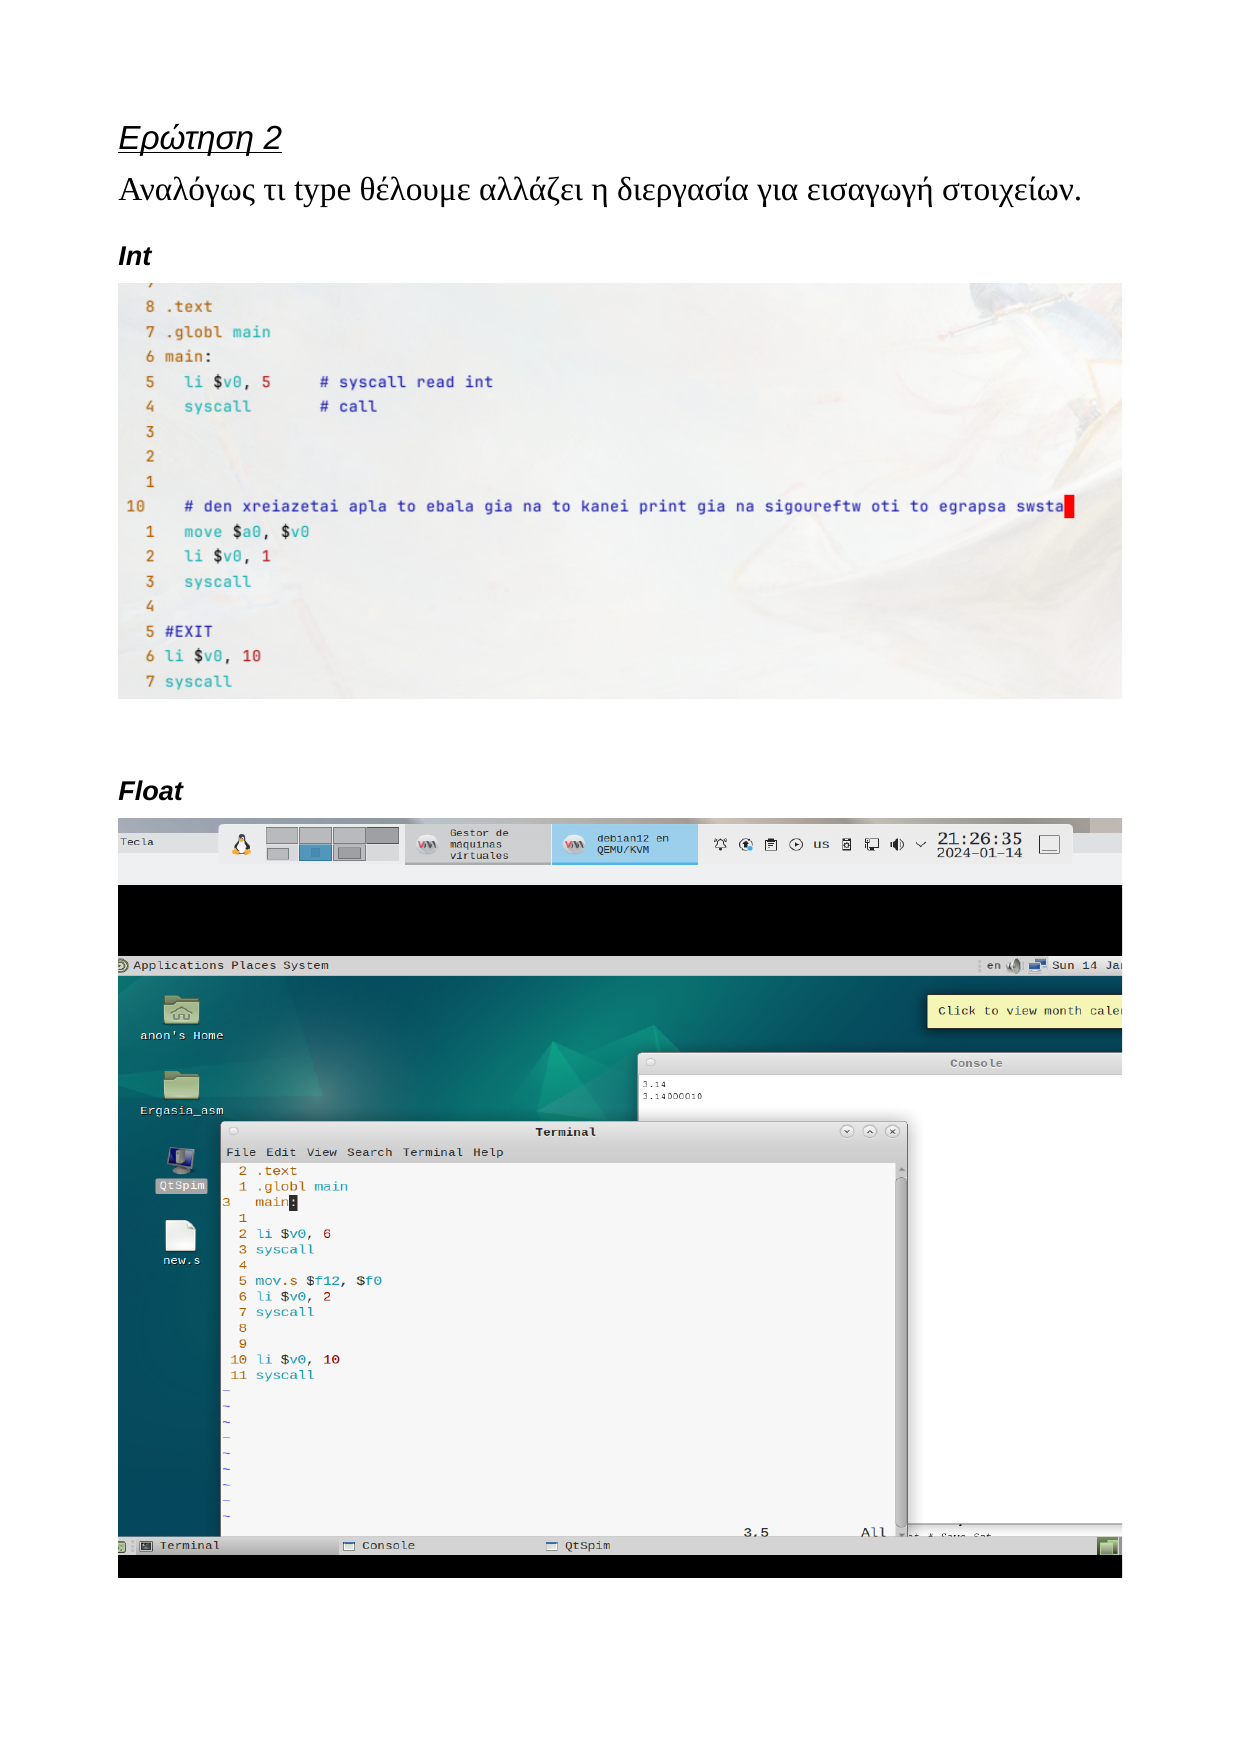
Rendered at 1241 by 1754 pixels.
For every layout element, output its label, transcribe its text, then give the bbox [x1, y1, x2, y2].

picture [177, 1307, 212, 1361]
picture [177, 1274, 185, 1294]
subtitle Ερώτηση 2 [118, 118, 1122, 157]
text Αναλόγως τι type θέλουμε αλλάζει η διεργασία για εισαγωγή στοιχείων. [118, 169, 1122, 207]
picture [186, 1294, 192, 1303]
picture [118, 283, 1123, 699]
subtitle Float [118, 775, 1122, 806]
subtitle Int [118, 240, 1122, 271]
picture [928, 995, 1123, 1028]
picture [118, 818, 1123, 1578]
